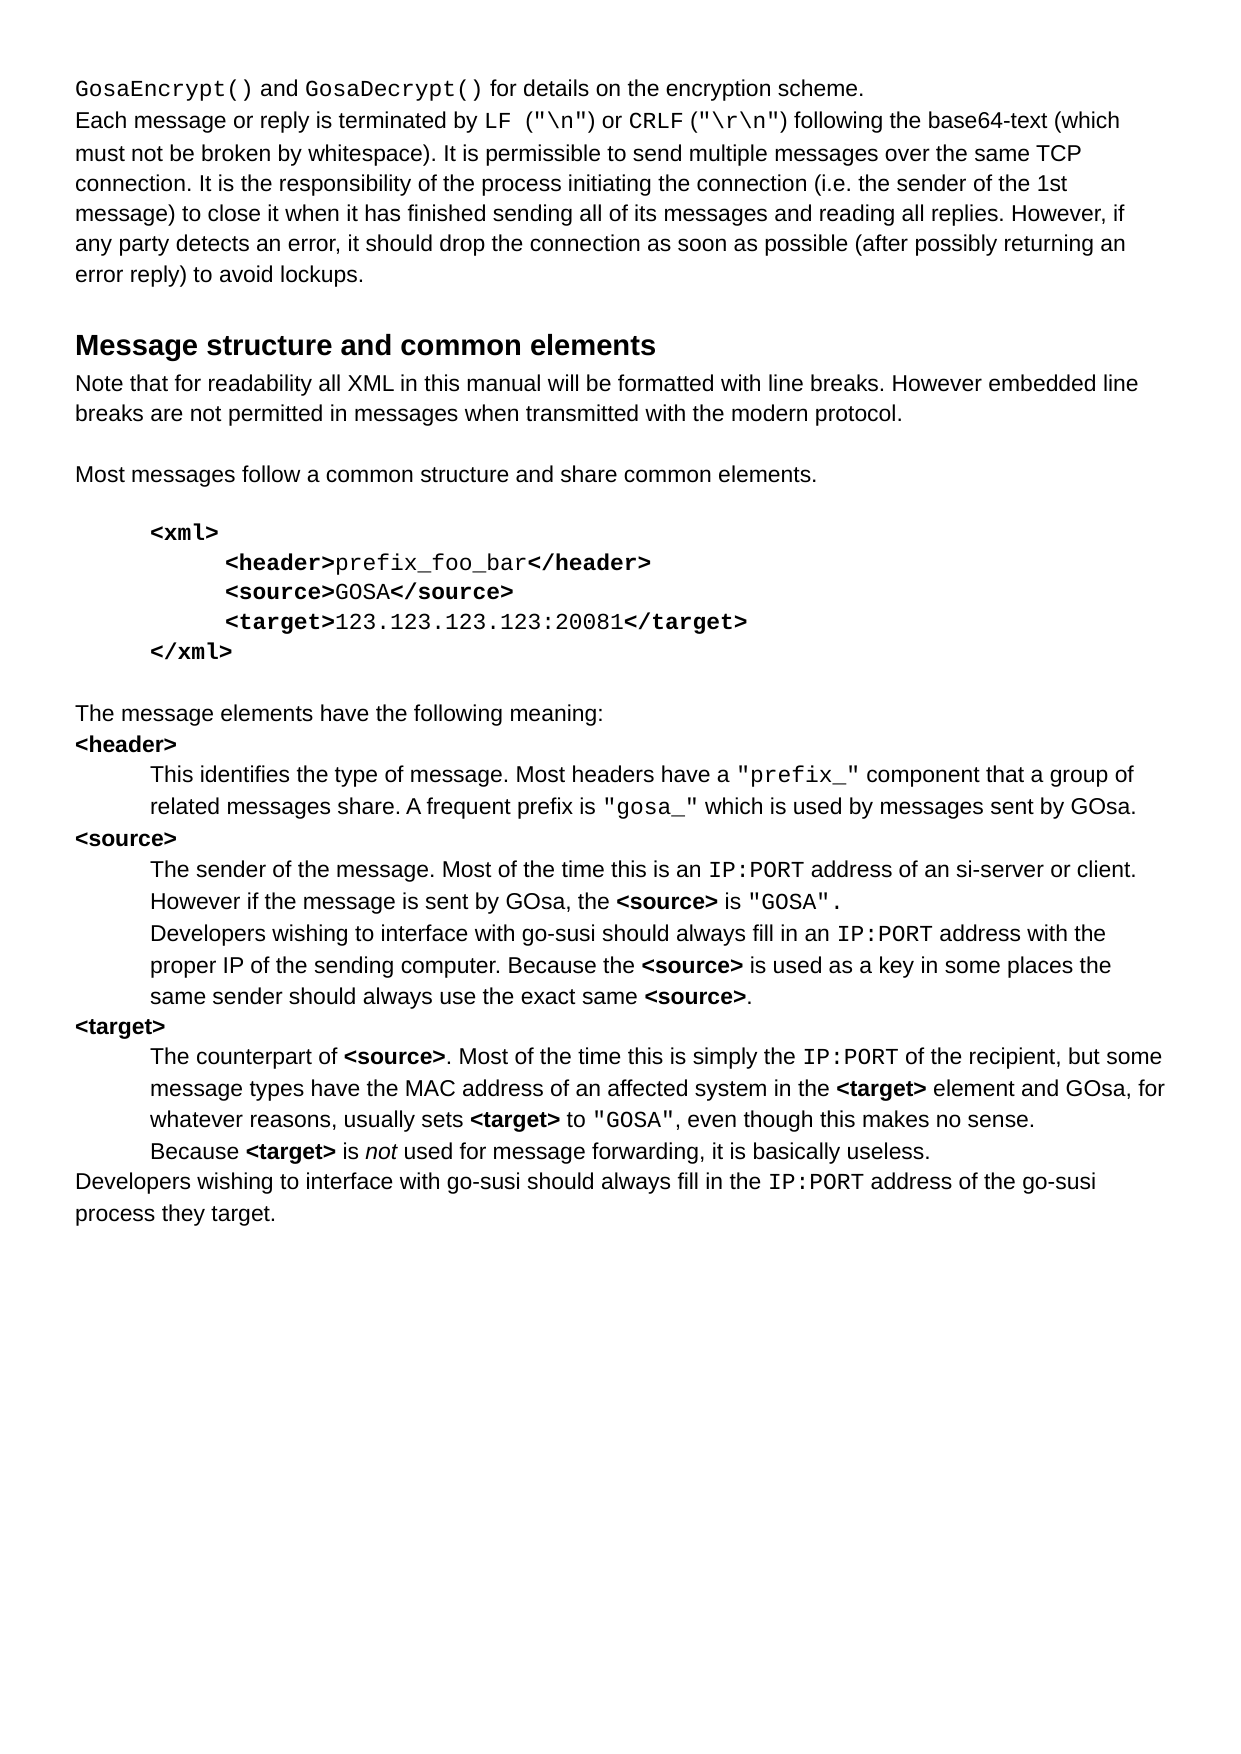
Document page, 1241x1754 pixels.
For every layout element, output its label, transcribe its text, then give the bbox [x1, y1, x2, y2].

text Developers wishing to interface with go-susi should always fill in an IP:PORT address with the proper IP of the sending computer. Because the <source> is used as a key in some places the same sender should always use the exact same <source>. [150, 920, 1165, 1009]
subtitle Message structure and common elements [75, 328, 1165, 362]
text </xml> [150, 640, 1165, 666]
text <xml> [150, 521, 1165, 547]
text Because <target> is not used for message forwarding, it is basically useless. [150, 1138, 1165, 1164]
text <header> [75, 731, 1165, 757]
text Each message or reply is terminated by LF ("\n") or CRLF ("\r\n") following the base64-text (which must not be broken by whitespace). It is permissible to send multiple messages over the same TCP connection. It is the responsibility of the process initiating the connection (i.e. the sender of the 1st message) to close it when it has finished sending all of its messages and reading all replies. However, if any party detects an error, it should drop the connection as soon as possible (after possibly returning an error reply) to avoid lockups. [75, 107, 1165, 287]
text GosaEncrypt() and GosaDecrypt() for details on the encryption scheme. [75, 75, 1165, 103]
text Note that for readability all XML in this manual will be formatted with line breaks. However embedded line breaks are not permitted in messages when transmitted with the modern protocol. [75, 370, 1165, 427]
text The message elements have the following meaning: [75, 700, 1165, 727]
text <header>prefix_foo_bar</header> [225, 551, 1165, 577]
text The sender of the message. Most of the time this is an IP:PORT address of an si-server or client. However if the message is sent by GOsa, the <source> is "GOSA". [150, 856, 1165, 916]
text <source> [75, 825, 1165, 852]
text <target>123.123.123.123:20081</target> [225, 611, 1165, 636]
text Most messages follow a common structure and share common elements. [75, 461, 1165, 487]
text <target> [75, 1013, 1165, 1039]
text This identifies the type of message. Most headers have a "prefix_" component that a group of related messages share. A frequent prefix is "gosa_" which is used by messages sent by GOsa. [150, 761, 1165, 821]
text <source>GOSA</source> [225, 581, 1165, 607]
text Developers wishing to interface with go-susi should always fill in the IP:PORT address of the go-susi process they target. [75, 1168, 1165, 1227]
text The counterpart of <source>. Most of the time this is simply the IP:PORT of the recipient, but some message types have the MAC address of an affected system in the <target> element and GOsa, for whatever reasons, usually sets <target> to "GOSA", even though this makes no sense. [150, 1043, 1165, 1134]
